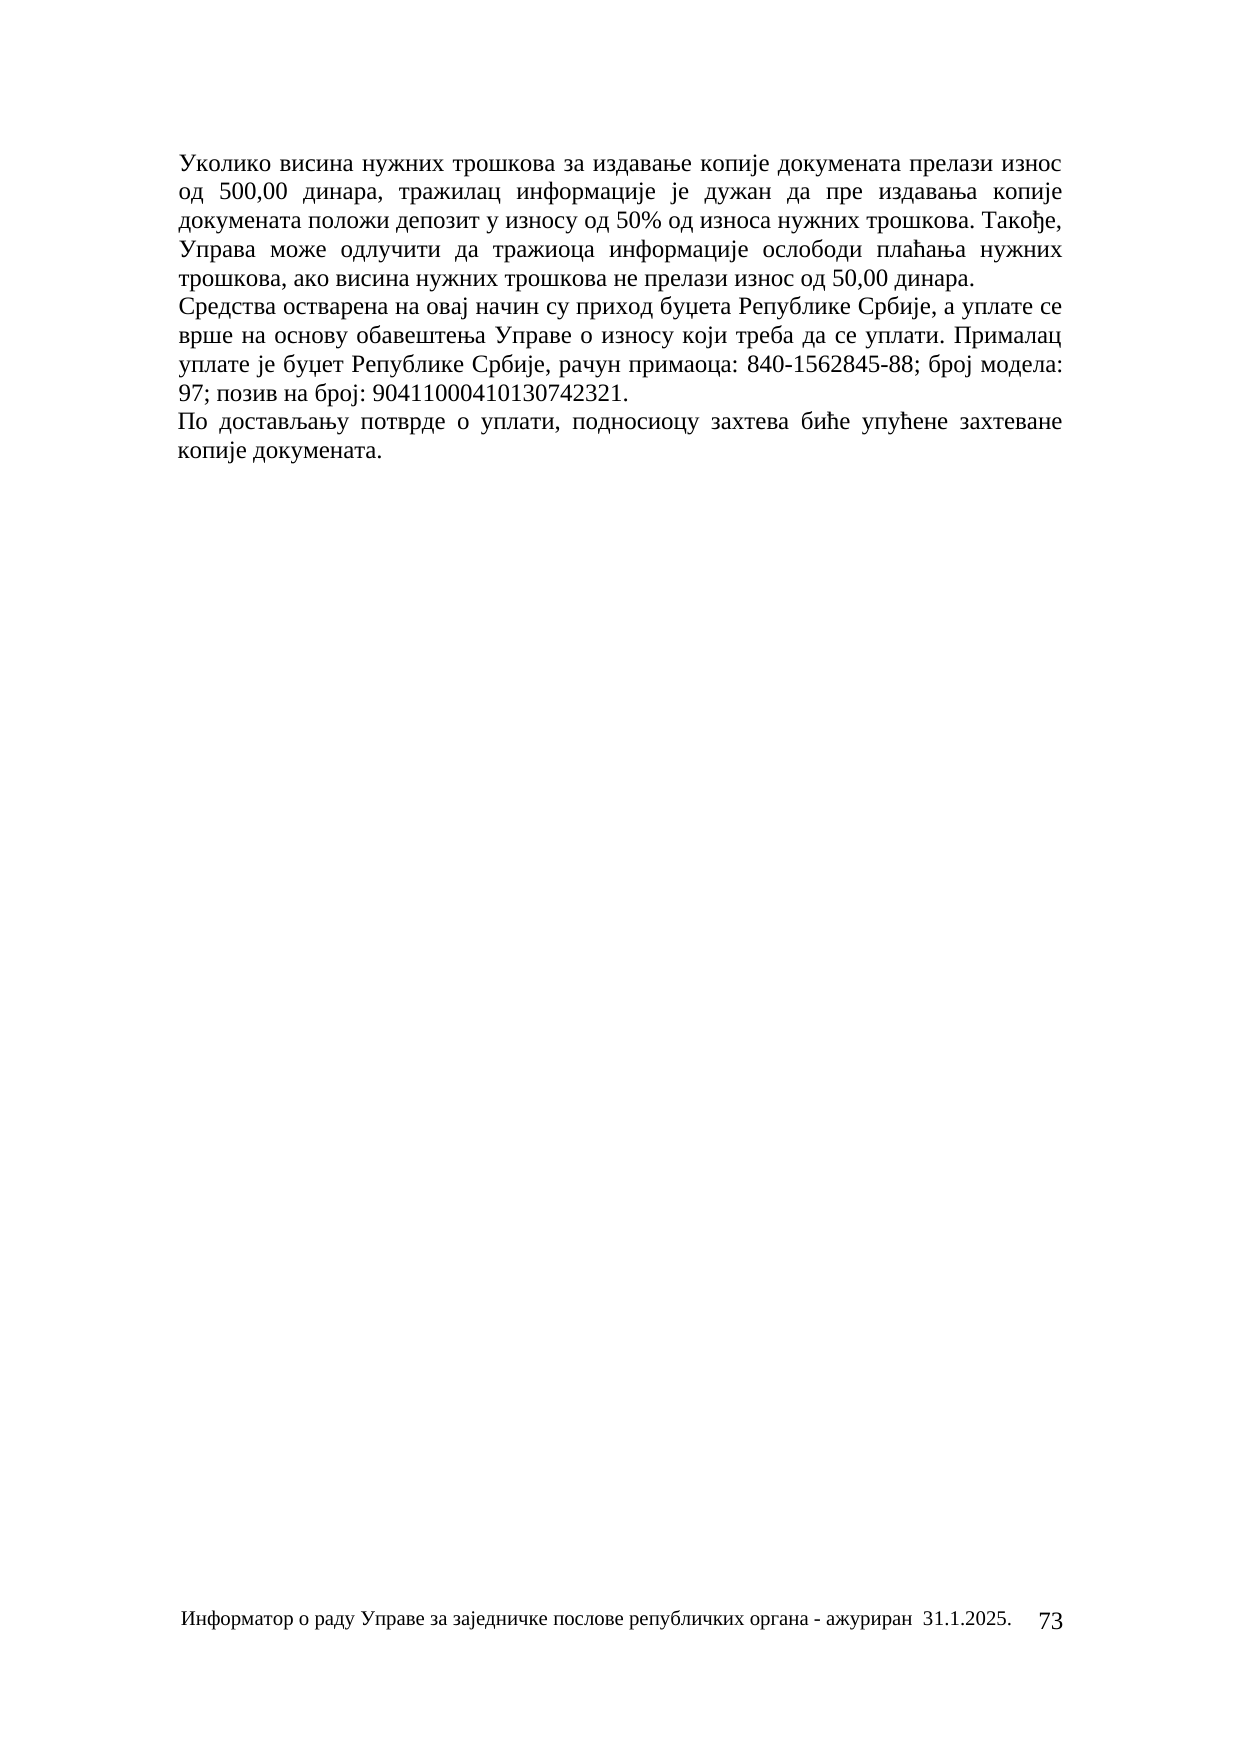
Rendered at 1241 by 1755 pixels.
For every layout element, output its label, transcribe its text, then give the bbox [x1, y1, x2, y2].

text Уколико висина нужних трошкова за издавање копије докумената прелази износ од 500,00 динара, тражилац информације је дужан да пре издавања копије докумената положи депозит у износу од 50% од износа нужних трошкова. Такође, Управа може одлучити да тражиоца информације ослободи плаћања нужних трошкова, ако висина нужних трошкова не прелази износ од 50,00 динара. [178, 148, 1063, 291]
text Средства остварена на овај начин су приход буџета Републике Србије, а уплате се врше на основу обавештења Управе о износу који треба да се уплати. Прималац уплате је буџет Републике Србије, рачун примаоца: 840-1562845-88; број модела: 97; позив на број: 90411000410130742321. [178, 291, 1063, 406]
text По достављању потврде о уплати, подносиоцу захтева биће упућене захтеване копије докумената. [177, 406, 1063, 464]
